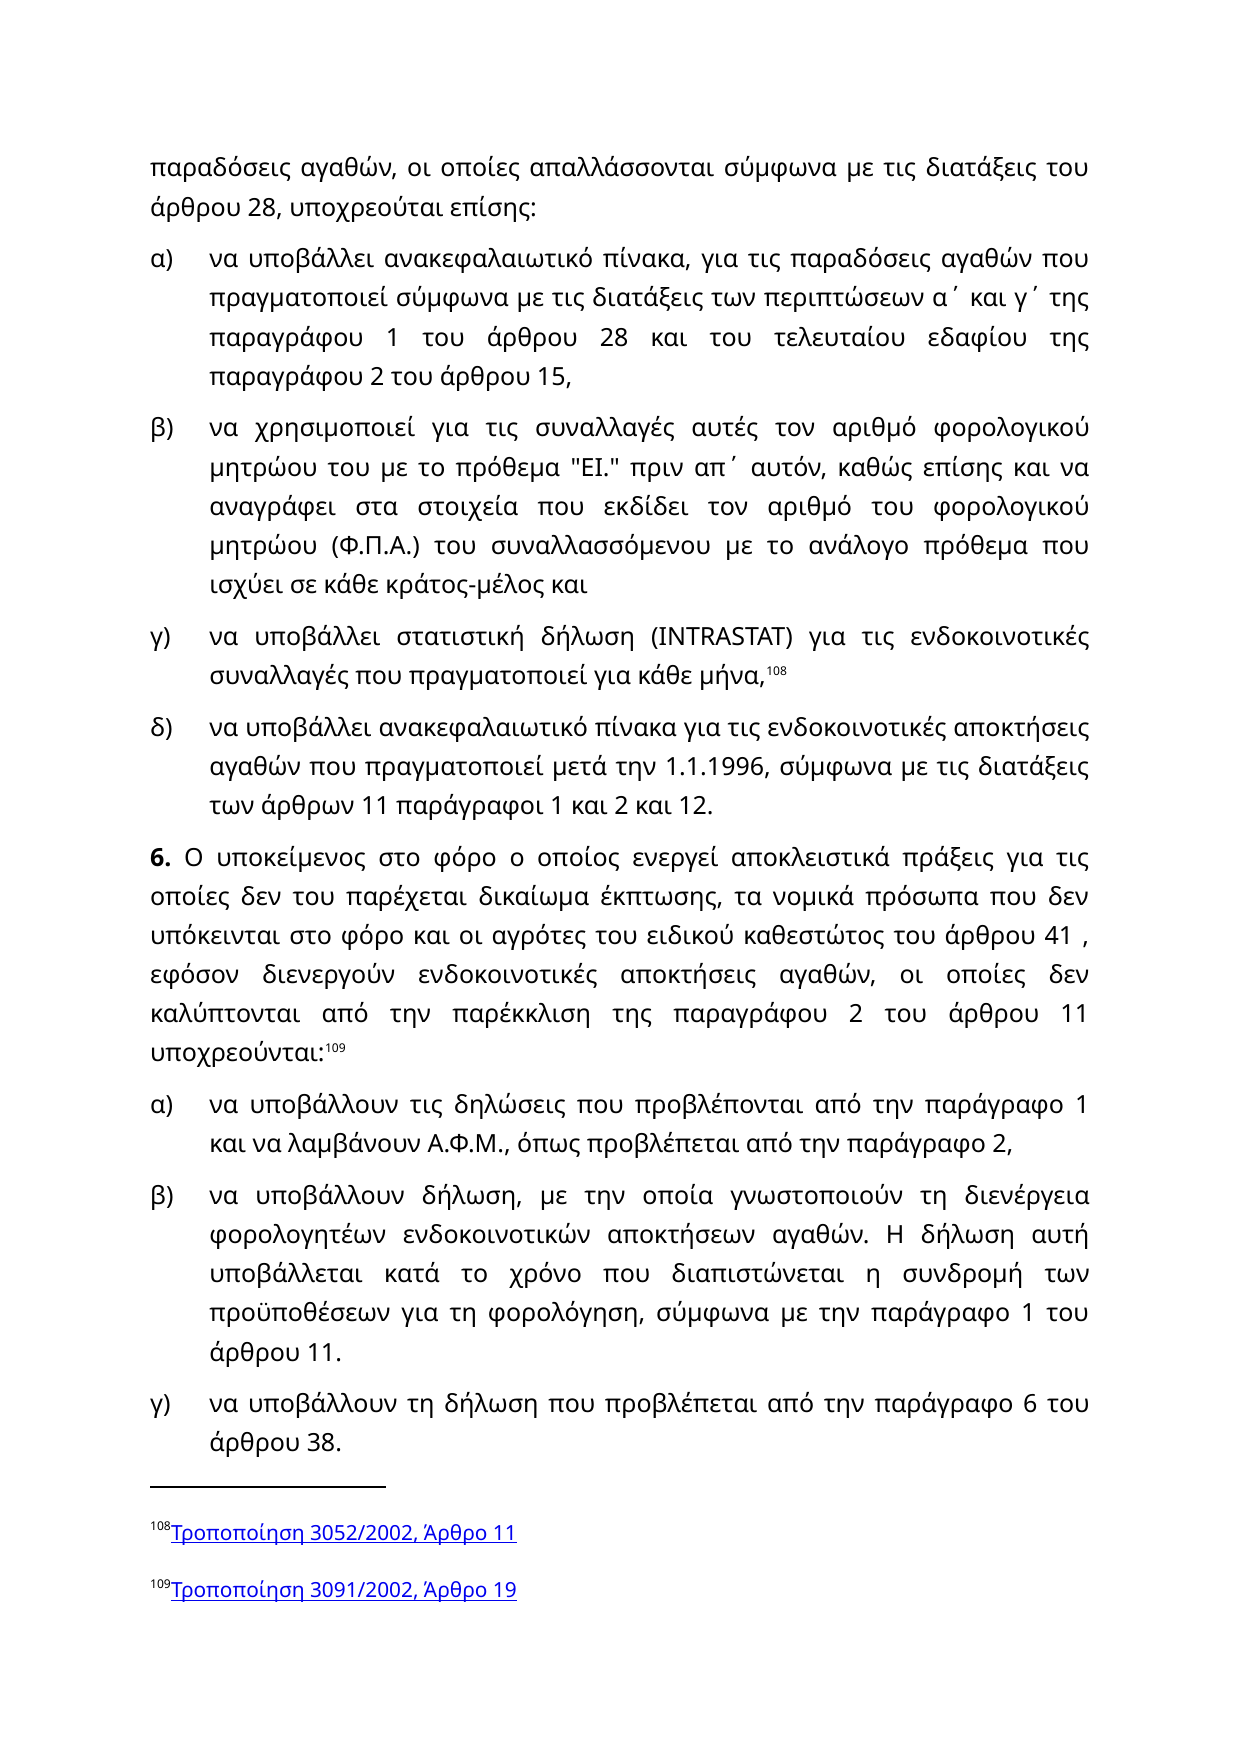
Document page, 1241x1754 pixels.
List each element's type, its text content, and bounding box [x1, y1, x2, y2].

list γ) να υποβάλλει στατιστική δήλωση (INTRASTAT) για τις ενδοκοινοτικές συναλλαγές που πραγματοποιεί για κάθε μήνα, [150, 618, 1090, 692]
list β) να υποβάλλουν δήλωση, με την οποία γνωστοποιούν τη διενέργεια φορολογητέων ενδοκοινοτικών αποκτήσεων αγαθών. Η δήλωση αυτή υποβάλλεται κατά το χρόνο που διαπιστώνεται η συνδρομή των προϋποθέσεων για τη φορολόγηση, σύμφωνα με την παράγραφο 1 του άρθρου 11. [150, 1177, 1090, 1368]
list α) να υποβάλλει ανακεφαλαιωτικό πίνακα, για τις παραδόσεις αγαθών που πραγματοποιεί σύμφωνα με τις διατάξεις των περιπτώσεων α΄ και γ΄ της παραγράφου 1 του άρθρου 28 και του τελευταίου εδαφίου της παραγράφου 2 του άρθρου 15, [150, 241, 1090, 392]
text 6. Ο υποκείμενος στο φόρο ο οποίος ενεργεί αποκλειστικά πράξεις για τις οποίες δεν του παρέχεται δικαίωμα έκπτωσης, τα νομικά πρόσωπα που δεν υπόκεινται στο φόρο και οι αγρότες του ειδικού καθεστώτος του άρθρου 41 , εφόσον διενεργούν ενδοκοινοτικές αποκτήσεις αγαθών, οι οποίες δεν καλύπτονται από την παρέκκλιση της παραγράφου 2 του άρθρου 11 υποχρεούνται: [150, 839, 1090, 1069]
list γ) να υποβάλλουν τη δήλωση που προβλέπεται από την παράγραφο 6 του άρθρου 38. [150, 1386, 1090, 1459]
list α) να υποβάλλουν τις δηλώσεις που προβλέπονται από την παράγραφο 1 και να λαμβάνουν Α.Φ.Μ., όπως προβλέπεται από την παράγραφο 2, [150, 1087, 1090, 1160]
list δ) να υποβάλλει ανακεφαλαιωτικό πίνακα για τις ενδοκοινοτικές αποκτήσεις αγαθών που πραγματοποιεί μετά την 1.1.1996, σύμφωνα με τις διατάξεις των άρθρων 11 παράγραφοι 1 και 2 και 12. [150, 709, 1090, 822]
text παραδόσεις αγαθών, οι οποίες απαλλάσσονται σύμφωνα με τις διατάξεις του άρθρου 28, υποχρεούται επίσης: [150, 150, 1090, 223]
text Τροποποίηση 3091/2002, Άρθρο 19 [150, 1576, 1090, 1604]
text Τροποποίηση 3052/2002, Άρθρο 11 [150, 1518, 1090, 1546]
list β) να χρησιμοποιεί για τις συναλλαγές αυτές τον αριθμό φορολογικού μητρώου του με το πρόθεμα "ΕΙ." πριν απ΄ αυτόν, καθώς επίσης και να αναγράφει στα στοιχεία που εκδίδει τον αριθμό του φορολογικού μητρώου (Φ.Π.Α.) του συναλλασσόμενου με το ανάλογο πρόθεμα που ισχύει σε κάθε κράτος-μέλος και [150, 410, 1090, 601]
